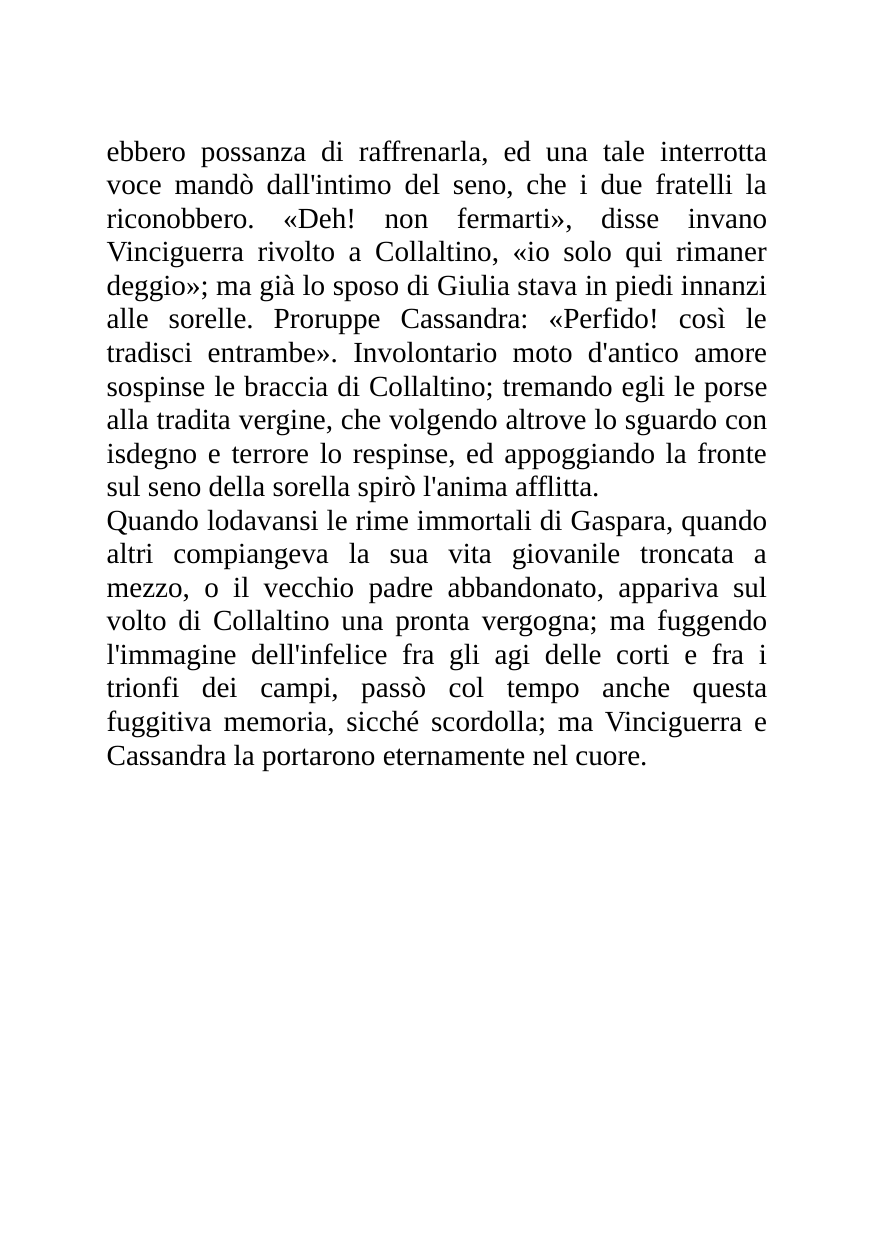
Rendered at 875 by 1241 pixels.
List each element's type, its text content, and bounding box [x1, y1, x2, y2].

text Quando lodavansi le rime immortali di Gaspara, quando altri compiangeva la sua vita giovanile troncata a mezzo, o il vecchio padre abbandonato, appariva sul volto di Collaltino una pronta vergogna; ma fuggendo l'immagine dell'infelice fra gli agi delle corti e fra i trionfi dei campi, passò col tempo anche questa fuggitiva memoria, sicché scordolla; ma Vinciguerra e Cassandra la portarono eternamente nel cuore. [106, 503, 768, 771]
text ebbero possanza di raffrenarla, ed una tale interrotta voce mandò dall'intimo del seno, che i due fratelli la riconobbero. «Deh! non fermarti», disse invano Vinciguerra rivolto a Collaltino, «io solo qui rimaner deggio»; ma già lo sposo di Giulia stava in piedi innanzi alle sorelle. Proruppe Cassandra: «Perfido! così le tradisci entrambe». Involontario moto d'antico amore sospinse le braccia di Collaltino; tremando egli le porse alla tradita vergine, che volgendo altrove lo sguardo con isdegno e terrore lo respinse, ed appoggiando la fronte sul seno della sorella spirò l'anima afflitta. [106, 134, 768, 503]
